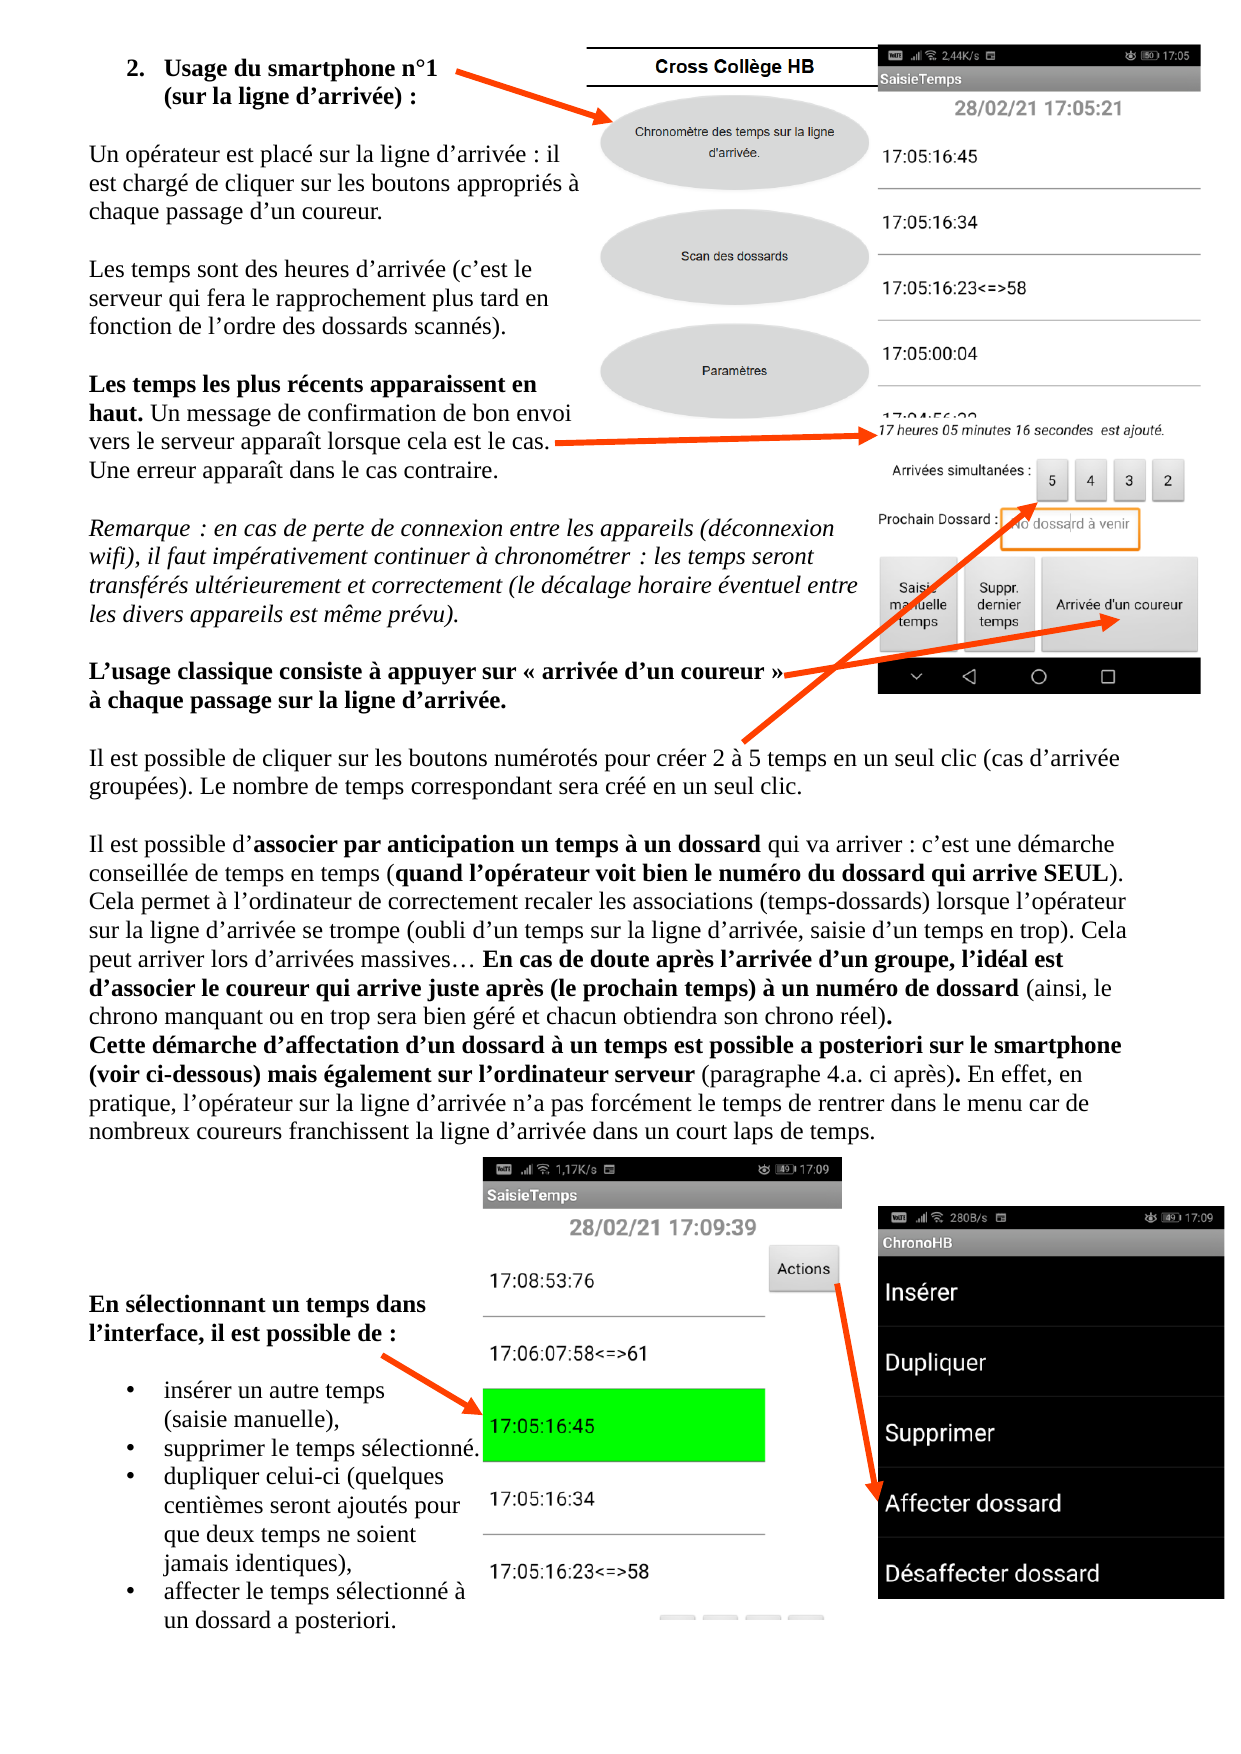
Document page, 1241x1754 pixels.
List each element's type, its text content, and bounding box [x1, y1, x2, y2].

text [842, 1289, 877, 1346]
list insérer un autre temps (saisie manuelle), [126, 1375, 482, 1433]
list dupliquer celui-ci (quelques centièmes seront ajoutés pour que deux temps ne soient jamais identiques), [126, 1461, 482, 1576]
list [842, 1375, 861, 1433]
list [842, 1461, 877, 1576]
text En sélectionnant un temps dans l’interface, il est possible de : [88, 1289, 482, 1346]
text Remarque : en cas de perte de connexion entre les appareils (déconnexion wifi), il faut impérativement continuer à chronométrer : les temps seront transférés ultérieurement et correctement (le décalage horaire éventuel entre les divers appareils est même prévu). [88, 513, 877, 628]
list affecter le temps sélectionné à un dossard a posteriori. [126, 1576, 1158, 1634]
list [858, 1375, 877, 1433]
text L’usage classique consiste à appuyer sur « arrivée d’un coureur » à chaque passage sur la ligne d’arrivée. [88, 656, 843, 714]
text Les temps sont des heures d’arrivée (c’est le serveur qui fera le rapprochement plus tard en fonction de l’ordre des dossards scannés). [88, 254, 586, 340]
text [784, 664, 1158, 714]
list [842, 1433, 867, 1461]
list Usage du smartphone n°1 (sur la ligne d’arrivée) : [126, 53, 586, 110]
picture [586, 42, 1201, 694]
text Un opérateur est placé sur la ligne d’arrivée : il est chargé de cliquer sur les boutons appropriés à chaque passage d’un coureur. [88, 139, 586, 225]
picture [877, 1203, 1225, 1599]
text Il est possible de cliquer sur les boutons numérotés pour créer 2 à 5 temps en un seul clic (cas d’arrivée groupées). Le nombre de temps correspondant sera créé en un seul clic. [88, 743, 1158, 800]
text Il est possible d’associer par anticipation un temps à un dossard qui va arriver : c’est une démarche conseillée de temps en temps (quand l’opérateur voit bien le numéro du dossard qui arrive SEUL). Cela permet à l’ordinateur de correctement recaler les associations (temps-dossards) lorsque l’opérateur sur la ligne d’arrivée se trompe (oubli d’un temps sur la ligne d’arrivée, saisie d’un temps en trop). Cela peut arriver lors d’arrivées massives… En cas de doute après l’arrivée d’un groupe, l’idéal est d’associer le coureur qui arrive juste après (le prochain temps) à un numéro de dossard (ainsi, le chrono manquant ou en trop sera bien géré et chacun obtiendra son chrono réel). [88, 829, 1158, 1030]
text Cette démarche d’affectation d’un dossard à un temps est possible a posteriori sur le smartphone (voir ci-dessous) mais également sur l’ordinateur serveur (paragraphe 4.a. ci après). En effet, en pratique, l’opérateur sur la ligne d’arrivée n’a pas forcément le temps de rentrer dans le menu car de nombreux coureurs franchissent la ligne d’arrivée dans un court laps de temps. [88, 1030, 1158, 1145]
picture [482, 1154, 842, 1620]
text Les temps les plus récents apparaissent en haut. Un message de confirmation de bon envoi vers le serveur apparaît lorsque cela est le cas. Une erreur apparaît dans le cas contraire. [88, 369, 877, 484]
list supprimer le temps sélectionné. [126, 1433, 482, 1461]
